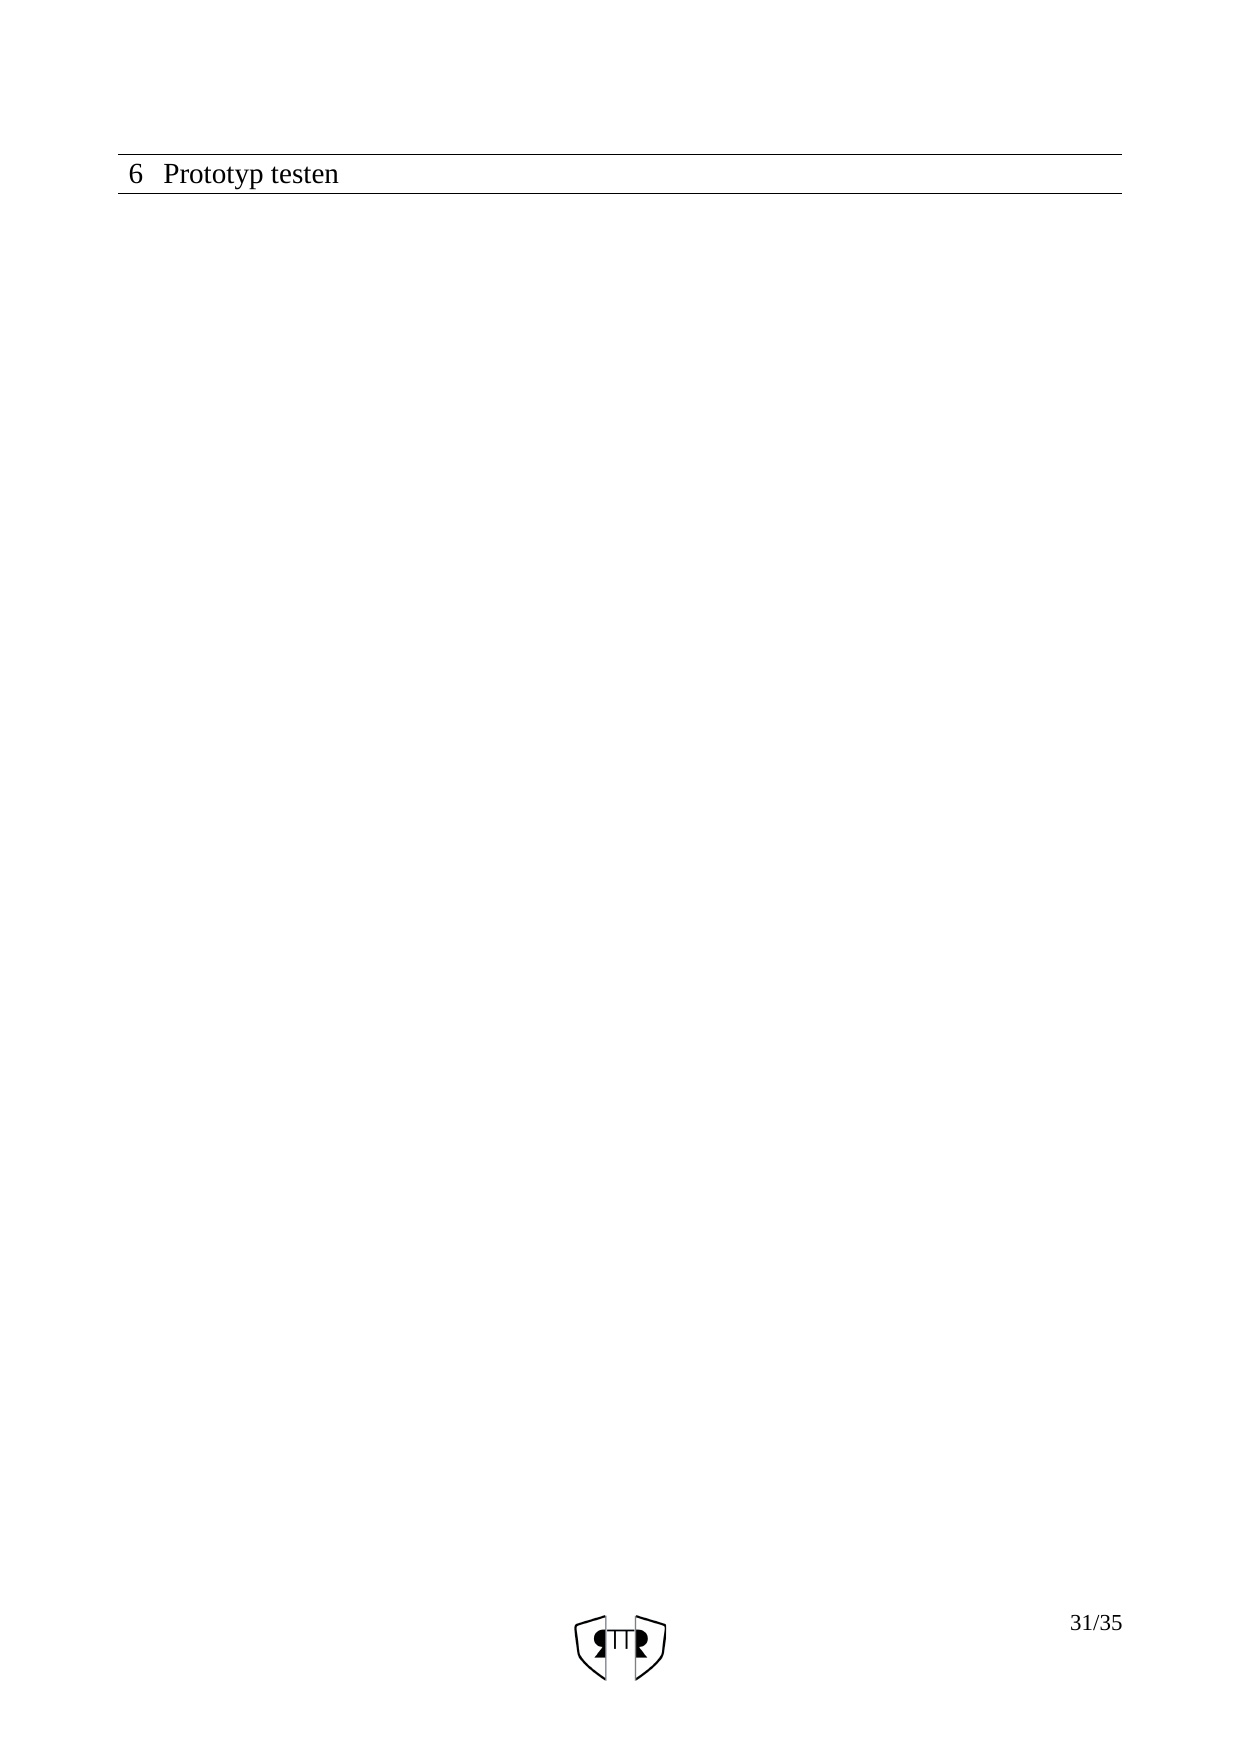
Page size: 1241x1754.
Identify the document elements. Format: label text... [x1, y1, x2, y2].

subtitle Prototyp testen [118, 155, 1122, 193]
picture [574, 1615, 667, 1681]
